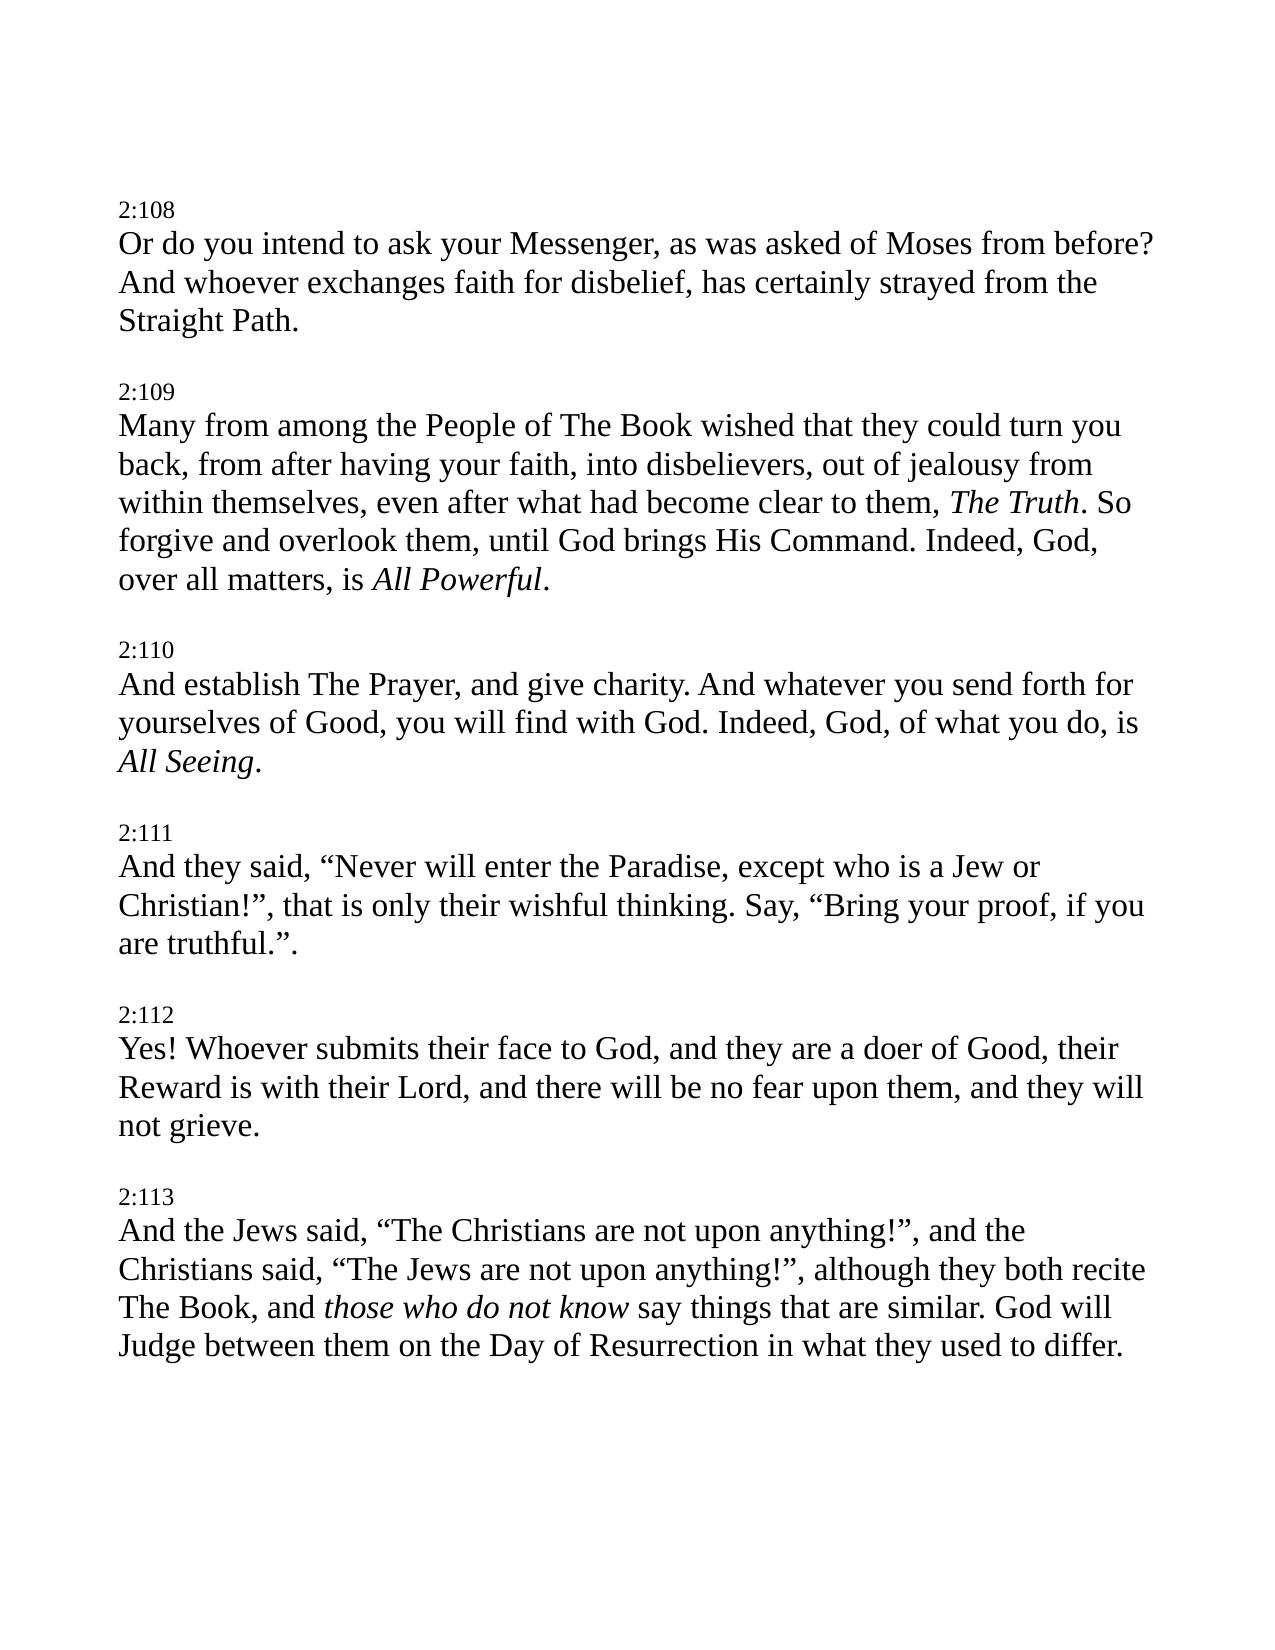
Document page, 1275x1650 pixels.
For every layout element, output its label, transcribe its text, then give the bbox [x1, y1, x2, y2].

text 2:109 [118, 377, 1157, 406]
text Many from among the People of The Book wished that they could turn you back, from after having your faith, into disbelievers, out of jealousy from within themselves, even after what had become clear to them, The Truth. So forgive and overlook them, until God brings His Command. Indeed, God, over all matters, is All Powerful. [118, 406, 1157, 597]
text 2:113 [118, 1182, 1157, 1211]
text 2:111 [118, 818, 1157, 846]
text 2:112 [118, 1000, 1157, 1028]
text 2:108 [118, 195, 1157, 223]
text And the Jews said, “The Christians are not upon anything!”, and the Christians said, “The Jews are not upon anything!”, although they both recite The Book, and those who do not know say things that are similar. God will Judge between them on the Day of Resurrection in what they used to differ. [118, 1211, 1157, 1364]
text 2:110 [118, 636, 1157, 664]
text And they said, “Never will enter the Paradise, except who is a Jew or Christian!”, that is only their wishful thinking. Say, “Bring your proof, if you are truthful.”. [118, 846, 1157, 961]
text Yes! Whoever submits their face to God, and they are a doer of Good, their Reward is with their Lord, and there will be no fear upon them, and they will not grieve. [118, 1028, 1157, 1143]
text Or do you intend to ask your Messenger, as was asked of Moses from before? And whoever exchanges faith for disbelief, has certainly strayed from the Straight Path. [118, 223, 1157, 338]
text And establish The Prayer, and give charity. And whatever you send forth for yourselves of Good, you will find with God. Indeed, God, of what you do, is All Seeing. [118, 664, 1157, 779]
